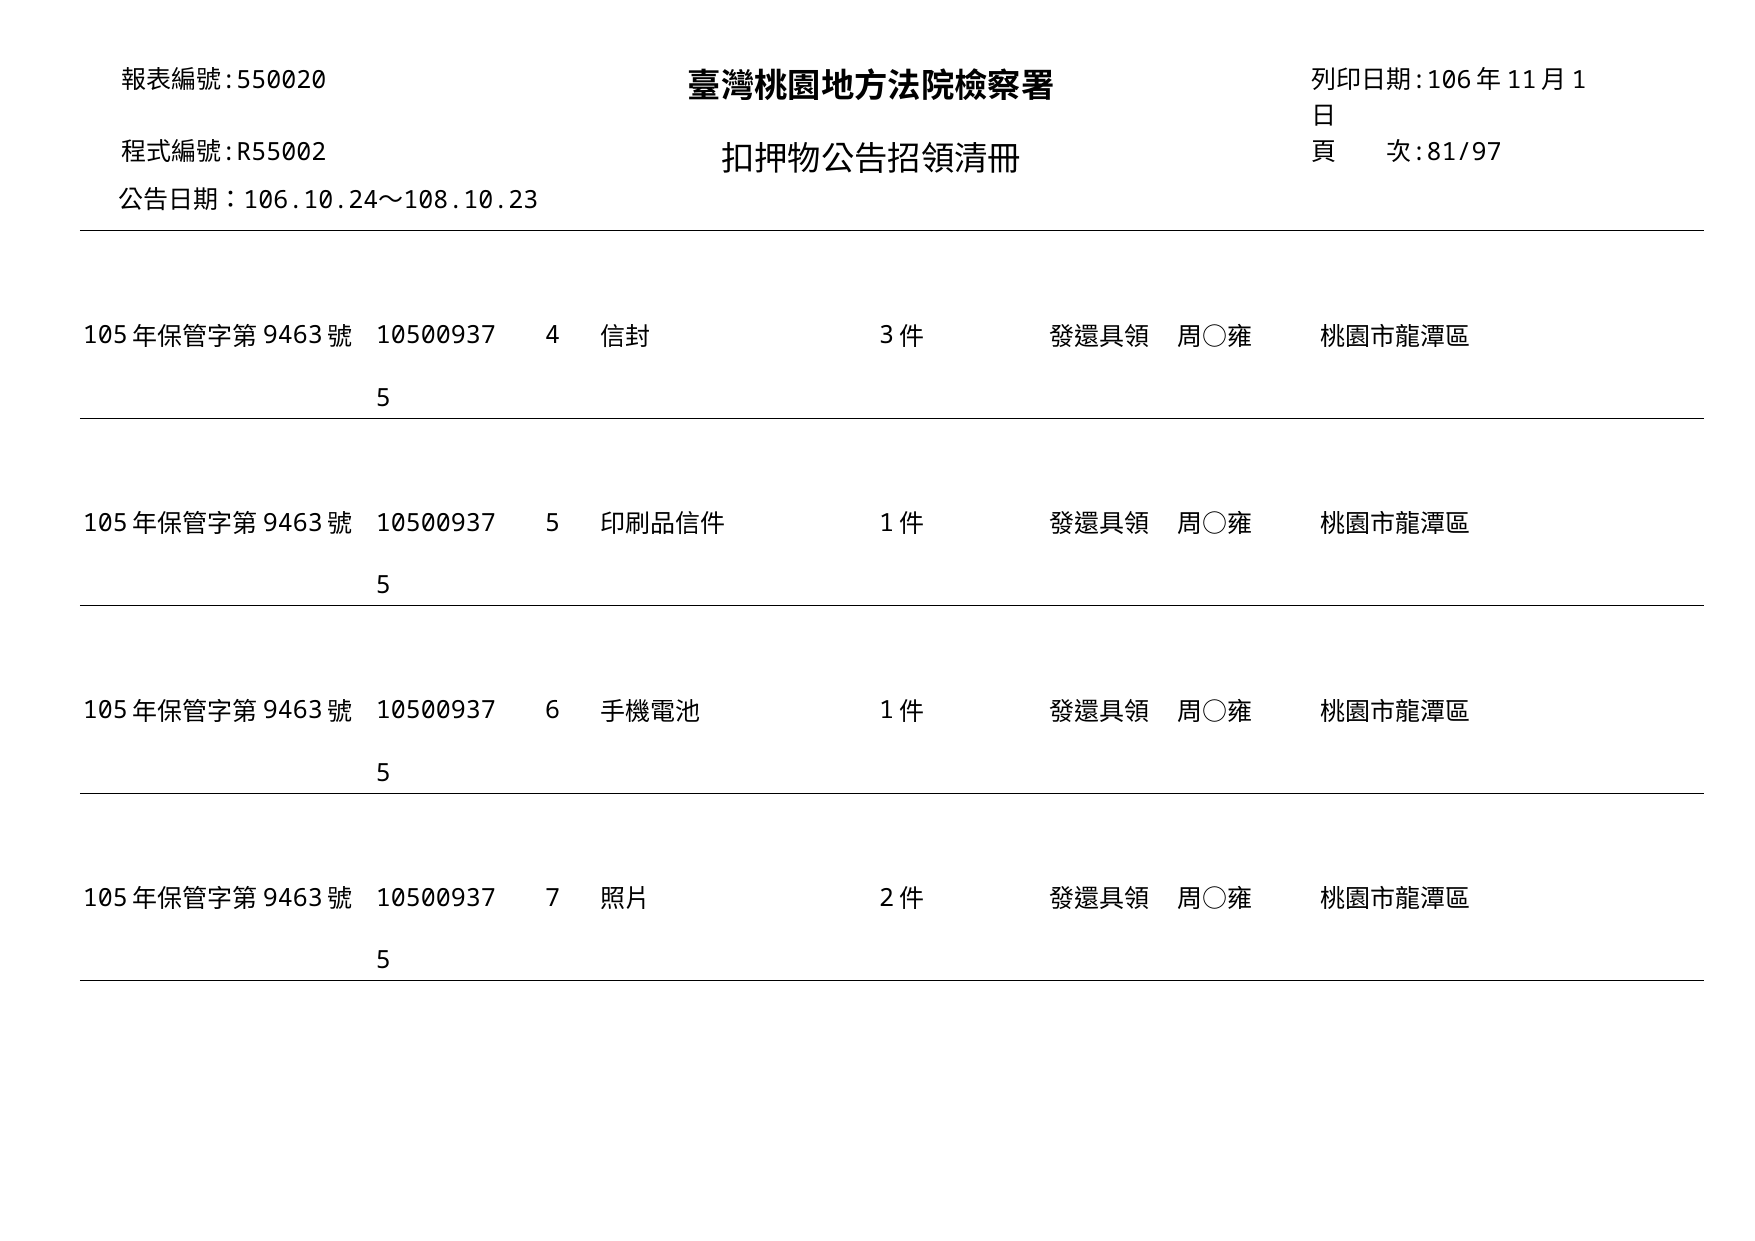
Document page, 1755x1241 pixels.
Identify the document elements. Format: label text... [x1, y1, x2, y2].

table_cell 周○雍 [1175, 231, 1317, 417]
table_cell 桃園市龍潭區 [1317, 231, 1575, 417]
table_cell 105年保管字第9463號 [80, 794, 373, 980]
table_cell 105009375 [373, 606, 507, 792]
table_cell [927, 231, 1046, 417]
table_cell 5 [507, 419, 597, 605]
table_cell [927, 606, 1046, 792]
table_cell 發還具領 [1046, 606, 1175, 792]
table_cell [1575, 419, 1704, 605]
table_cell 7 [507, 794, 597, 980]
table_cell 2件 [808, 794, 927, 980]
table_cell 105009375 [373, 794, 507, 980]
table_cell 3件 [808, 231, 927, 417]
table_cell 105年保管字第9463號 [80, 231, 373, 417]
table_cell 4 [507, 231, 597, 417]
table_cell [927, 419, 1046, 605]
table_cell 信封 [597, 231, 807, 417]
table_cell 1件 [808, 606, 927, 792]
table_cell [1575, 231, 1704, 417]
table_cell 6 [507, 606, 597, 792]
table_cell 手機電池 [597, 606, 807, 792]
table_cell 發還具領 [1046, 231, 1175, 417]
table_cell 桃園市龍潭區 [1317, 606, 1575, 792]
table_cell 105年保管字第9463號 [80, 606, 373, 792]
table_cell 周○雍 [1175, 606, 1317, 792]
table_cell 105年保管字第9463號 [80, 419, 373, 605]
table_cell [1575, 606, 1704, 792]
table_cell 1件 [808, 419, 927, 605]
table_cell [927, 794, 1046, 980]
table_cell 桃園市龍潭區 [1317, 419, 1575, 605]
table_cell 105009375 [373, 231, 507, 417]
table_cell 照片 [597, 794, 807, 980]
table_cell 周○雍 [1175, 794, 1317, 980]
table_cell 印刷品信件 [597, 419, 807, 605]
table_cell [1575, 794, 1704, 980]
table_cell 105009375 [373, 419, 507, 605]
table_cell 發還具領 [1046, 419, 1175, 605]
table_cell 周○雍 [1175, 419, 1317, 605]
table_cell 發還具領 [1046, 794, 1175, 980]
table_cell 桃園市龍潭區 [1317, 794, 1575, 980]
